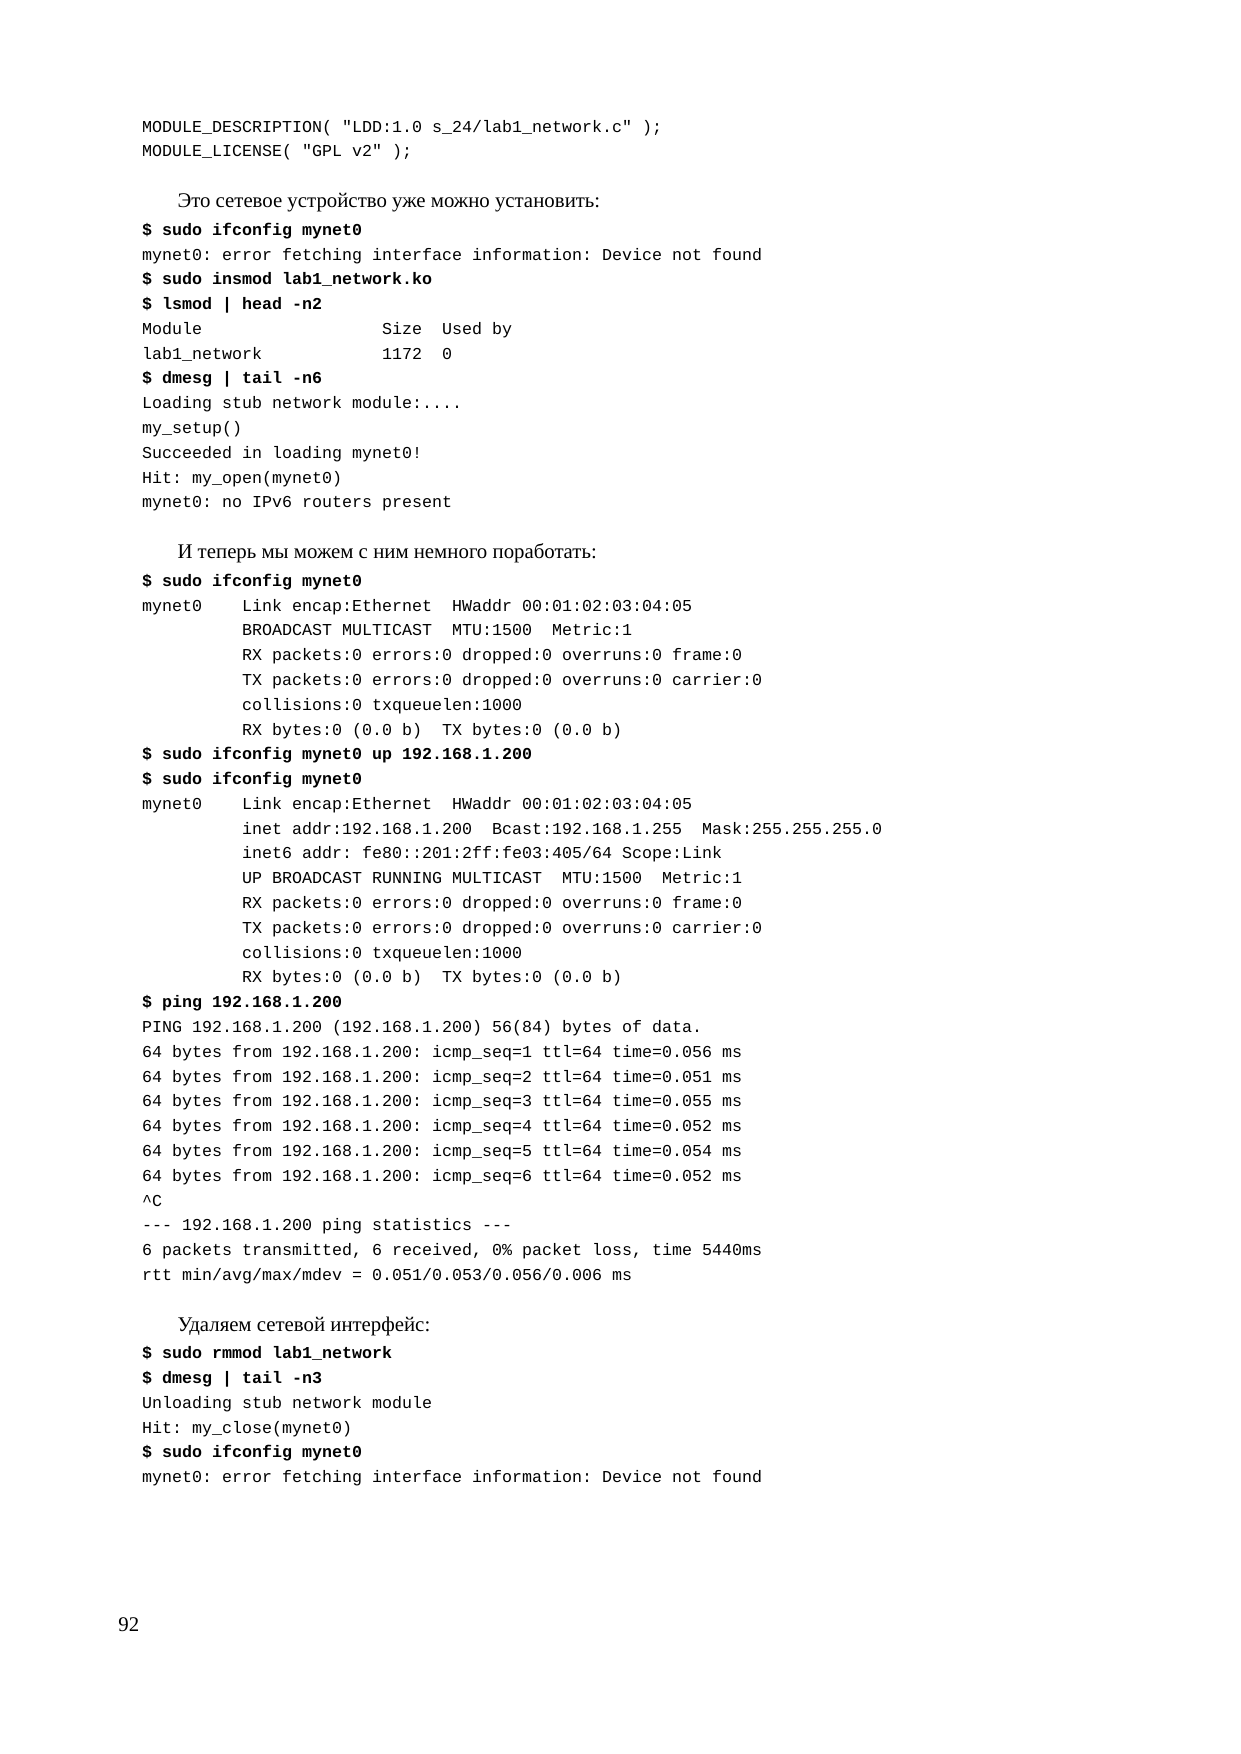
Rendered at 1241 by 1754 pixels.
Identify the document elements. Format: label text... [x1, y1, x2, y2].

text mynet0: error fetching interface information: Device not found [142, 246, 1122, 265]
text UP BROADCAST RUNNING MULTICAST MTU:1500 Metric:1 [142, 870, 1122, 889]
text $ dmesg | tail -n3 [142, 1369, 1122, 1388]
text И теперь мы можем с ним немного поработать: [118, 539, 1122, 563]
text Hit: my_close(mynet0) [142, 1419, 1122, 1438]
text BROADCAST MULTICAST MTU:1500 Metric:1 [142, 622, 1122, 641]
text TX packets:0 errors:0 dropped:0 overruns:0 carrier:0 [142, 919, 1122, 938]
text $ sudo insmod lab1_network.ko [142, 271, 1122, 290]
text Это сетевое устройство уже можно установить: [118, 188, 1122, 212]
text ^C [142, 1192, 1122, 1211]
text RX packets:0 errors:0 dropped:0 overruns:0 frame:0 [142, 647, 1122, 666]
text collisions:0 txqueuelen:1000 [142, 696, 1122, 715]
text 64 bytes from 192.168.1.200: icmp_seq=5 ttl=64 time=0.054 ms [142, 1142, 1122, 1161]
text rtt min/avg/max/mdev = 0.051/0.053/0.056/0.006 ms [142, 1266, 1122, 1285]
text mynet0 Link encap:Ethernet HWaddr 00:01:02:03:04:05 [142, 597, 1122, 616]
text my_setup() [142, 419, 1122, 438]
text 64 bytes from 192.168.1.200: icmp_seq=4 ttl=64 time=0.052 ms [142, 1118, 1122, 1137]
text collisions:0 txqueuelen:1000 [142, 944, 1122, 963]
text 64 bytes from 192.168.1.200: icmp_seq=3 ttl=64 time=0.055 ms [142, 1093, 1122, 1112]
text 6 packets transmitted, 6 received, 0% packet loss, time 5440ms [142, 1242, 1122, 1261]
text inet addr:192.168.1.200 Bcast:192.168.1.255 Mask:255.255.255.0 [142, 820, 1122, 839]
text inet6 addr: fe80::201:2ff:fe03:405/64 Scope:Link [142, 845, 1122, 864]
text --- 192.168.1.200 ping statistics --- [142, 1217, 1122, 1236]
text $ sudo ifconfig mynet0 [142, 221, 1122, 240]
text $ sudo rmmod lab1_network [142, 1345, 1122, 1364]
text Hit: my_open(mynet0) [142, 469, 1122, 488]
text Succeeded in loading mynet0! [142, 444, 1122, 463]
text PING 192.168.1.200 (192.168.1.200) 56(84) bytes of data. [142, 1018, 1122, 1037]
text mynet0: error fetching interface information: Device not found [142, 1469, 1122, 1488]
text RX bytes:0 (0.0 b) TX bytes:0 (0.0 b) [142, 969, 1122, 988]
text mynet0: no IPv6 routers present [142, 494, 1122, 513]
text lab1_network 1172 0 [142, 345, 1122, 364]
text $ dmesg | tail -n6 [142, 370, 1122, 389]
text $ ping 192.168.1.200 [142, 994, 1122, 1013]
text Unloading stub network module [142, 1394, 1122, 1413]
text mynet0 Link encap:Ethernet HWaddr 00:01:02:03:04:05 [142, 795, 1122, 814]
text Удаляем сетевой интерфейс: [118, 1312, 1122, 1336]
text RX packets:0 errors:0 dropped:0 overruns:0 frame:0 [142, 894, 1122, 913]
text Loading stub network module:.... [142, 395, 1122, 414]
text 64 bytes from 192.168.1.200: icmp_seq=2 ttl=64 time=0.051 ms [142, 1068, 1122, 1087]
text TX packets:0 errors:0 dropped:0 overruns:0 carrier:0 [142, 671, 1122, 690]
text $ sudo ifconfig mynet0 [142, 1444, 1122, 1463]
text 64 bytes from 192.168.1.200: icmp_seq=6 ttl=64 time=0.052 ms [142, 1167, 1122, 1186]
text $ sudo ifconfig mynet0 [142, 771, 1122, 789]
text 64 bytes from 192.168.1.200: icmp_seq=1 ttl=64 time=0.056 ms [142, 1043, 1122, 1062]
text RX bytes:0 (0.0 b) TX bytes:0 (0.0 b) [142, 721, 1122, 740]
text $ sudo ifconfig mynet0 up 192.168.1.200 [142, 746, 1122, 765]
text Module Size Used by [142, 320, 1122, 339]
text MODULE_DESCRIPTION( "LDD:1.0 s_24/lab1_network.c" ); [142, 118, 1122, 137]
text $ sudo ifconfig mynet0 [142, 572, 1122, 591]
text MODULE_LICENSE( "GPL v2" ); [142, 143, 1122, 162]
text $ lsmod | head -n2 [142, 296, 1122, 314]
